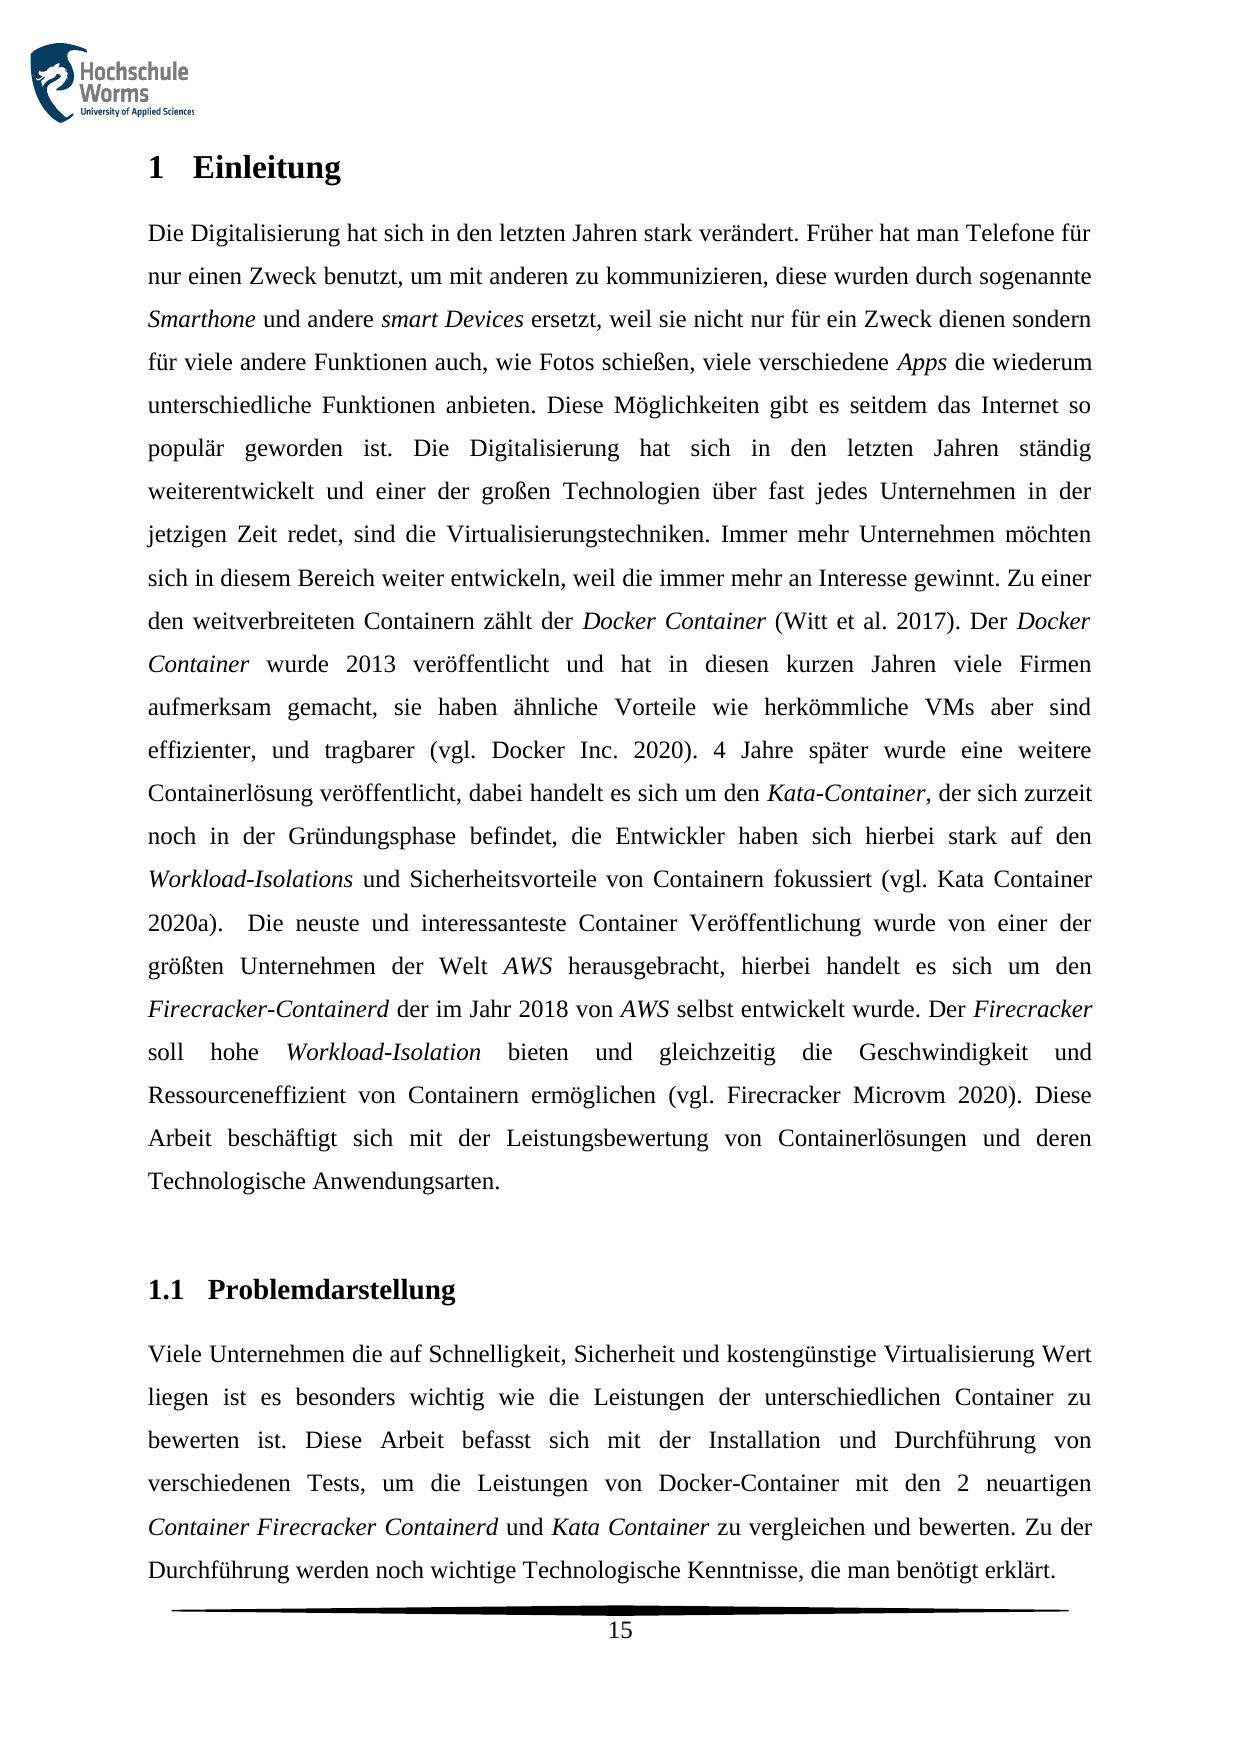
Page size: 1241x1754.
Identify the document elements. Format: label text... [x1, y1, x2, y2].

subtitle Einleitung [148, 148, 1092, 186]
text Die Digitalisierung hat sich in den letzten Jahren stark verändert. Früher hat man Telefone für nur einen Zweck benutzt, um mit anderen zu kommunizieren, diese wurden durch sogenannte Smarthone und andere smart Devices ersetzt, weil sie nicht nur für ein Zweck dienen sondern für viele andere Funktionen auch, wie Fotos schießen, viele verschiedene Apps die wiederum unterschiedliche Funktionen anbieten. Diese Möglichkeiten gibt es seitdem das Internet so populär geworden ist. Die Digitalisierung hat sich in den letzten Jahren ständig weiterentwickelt und einer der großen Technologien über fast jedes Unternehmen in der jetzigen Zeit redet, sind die Virtualisierungstechniken. Immer mehr Unternehmen möchten sich in diesem Bereich weiter entwickeln, weil die immer mehr an Interesse gewinnt. Zu einer den weitverbreiteten Containern zählt der Docker Container (Witt et al. 2017). Der Docker Container wurde 2013 veröffentlicht und hat in diesen kurzen Jahren viele Firmen aufmerksam gemacht, sie haben ähnliche Vorteile wie herkömmliche VMs aber sind effizienter, und tragbarer (vgl. Docker Inc. 2020). 4 Jahre später wurde eine weitere Containerlösung veröffentlicht, dabei handelt es sich um den Kata-Container, der sich zurzeit noch in der Gründungsphase befindet, die Entwickler haben sich hierbei stark auf den Workload-Isolations und Sicherheitsvorteile von Containern fokussiert (vgl. Kata Container 2020a). Die neuste und interessanteste Container Veröffentlichung wurde von einer der größten Unternehmen der Welt AWS herausgebracht, hierbei handelt es sich um den Firecracker-Containerd der im Jahr 2018 von AWS selbst entwickelt wurde. Der Firecracker soll hohe Workload-Isolation bieten und gleichzeitig die Geschwindigkeit und Ressourceneffizient von Containern ermöglichen (vgl. Firecracker Microvm 2020). Diese Arbeit beschäftigt sich mit der Leistungsbewertung von Containerlösungen und deren Technologische Anwendungsarten. [148, 218, 1092, 1195]
subtitle Problemdarstellung [148, 1272, 1092, 1306]
text Viele Unternehmen die auf Schnelligkeit, Sicherheit und kostengünstige Virtualisierung Wert liegen ist es besonders wichtig wie die Leistungen der unterschiedlichen Container zu bewerten ist. Diese Arbeit befasst sich mit der Installation und Durchführung von verschiedenen Tests, um die Leistungen von Docker-Container mit den 2 neuartigen Container Firecracker Containerd und Kata Container zu vergleichen und bewerten. Zu der Durchführung werden noch wichtige Technologische Kenntnisse, die man benötigt erklärt. [148, 1339, 1092, 1583]
